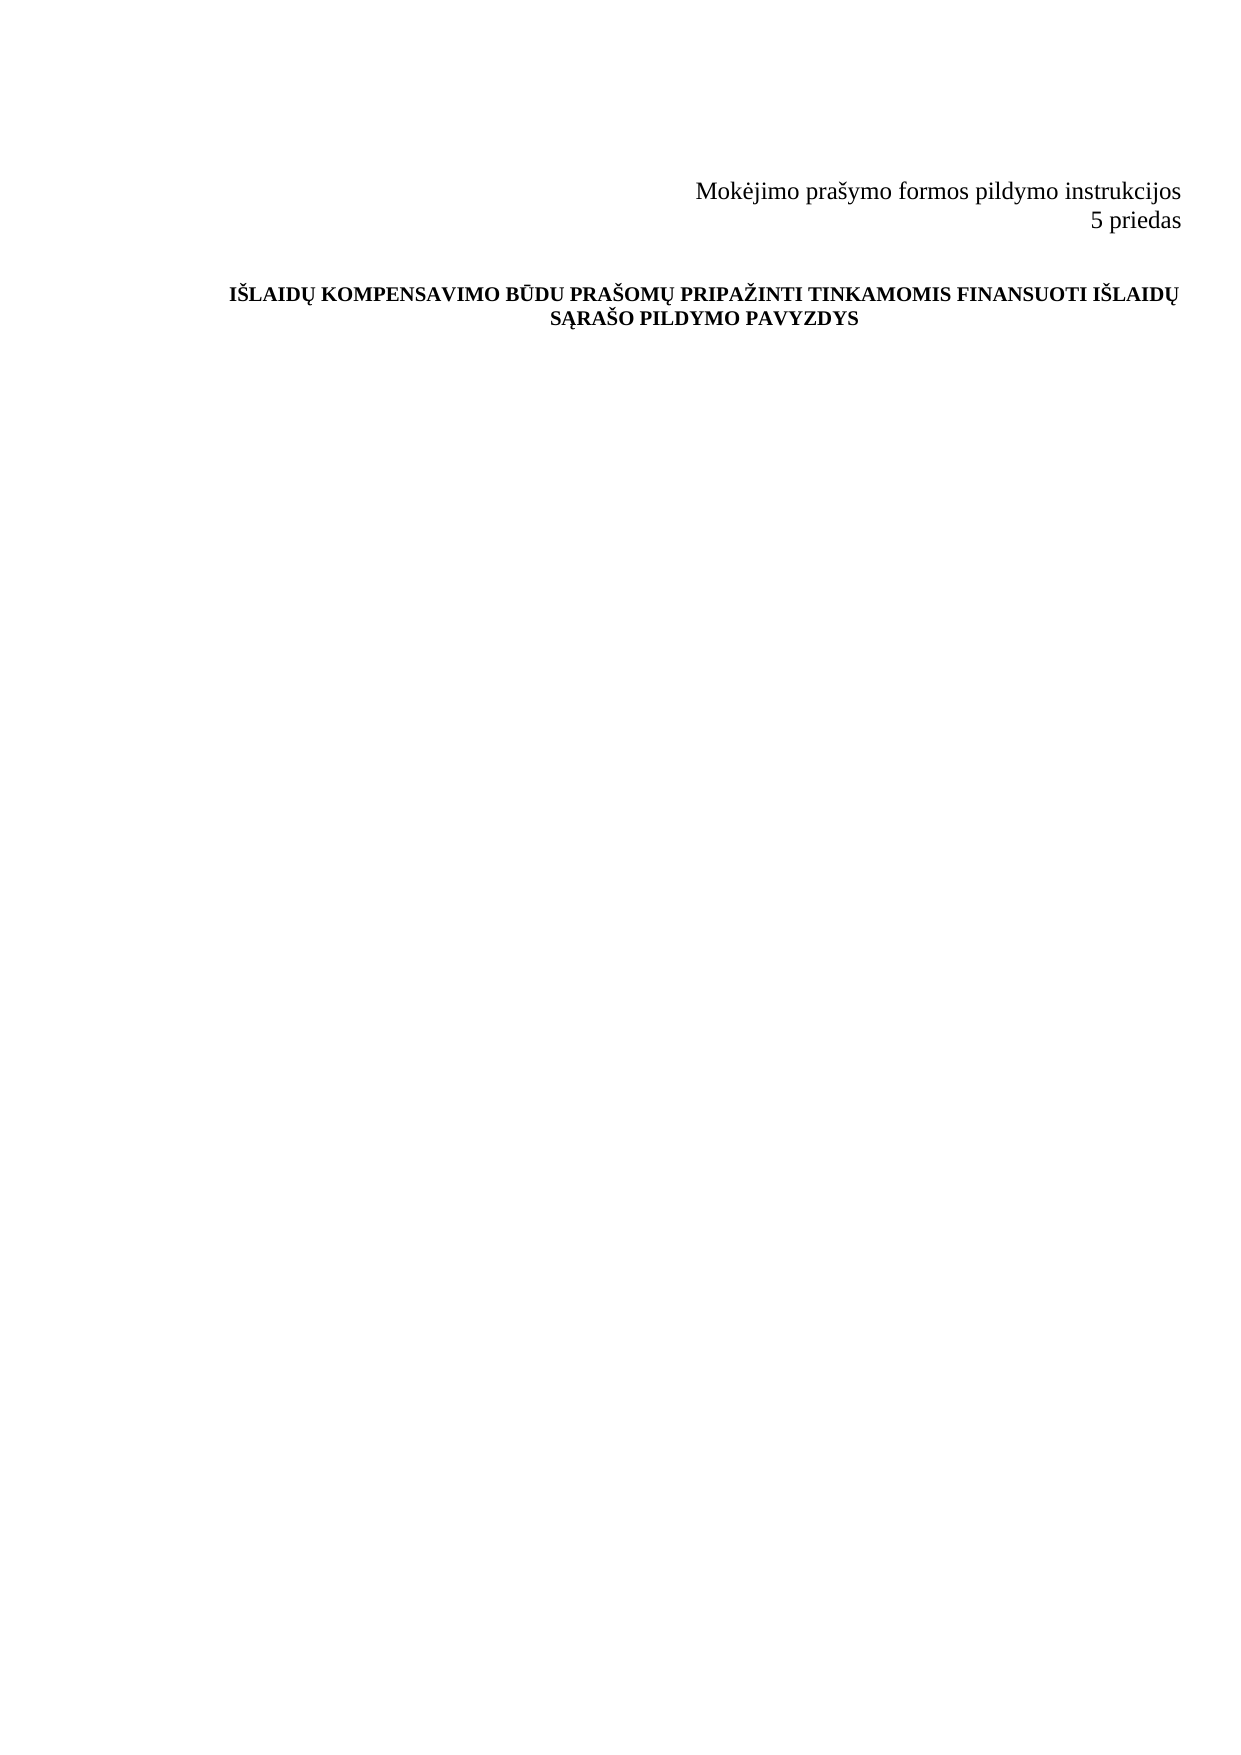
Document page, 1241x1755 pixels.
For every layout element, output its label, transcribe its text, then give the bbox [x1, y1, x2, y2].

text 5 priedas [709, 205, 1181, 234]
text Mokėjimo prašymo formos pildymo instrukcijos [177, 176, 1181, 205]
text IŠLAIDŲ KOMPENSAVIMO BŪDU PRAŠOMŲ PRIPAŽINTI TINKAMOMIS FINANSUOTI IŠLAIDŲ SĄRAŠO PILDYMO PAVYZDYS [227, 282, 1181, 330]
